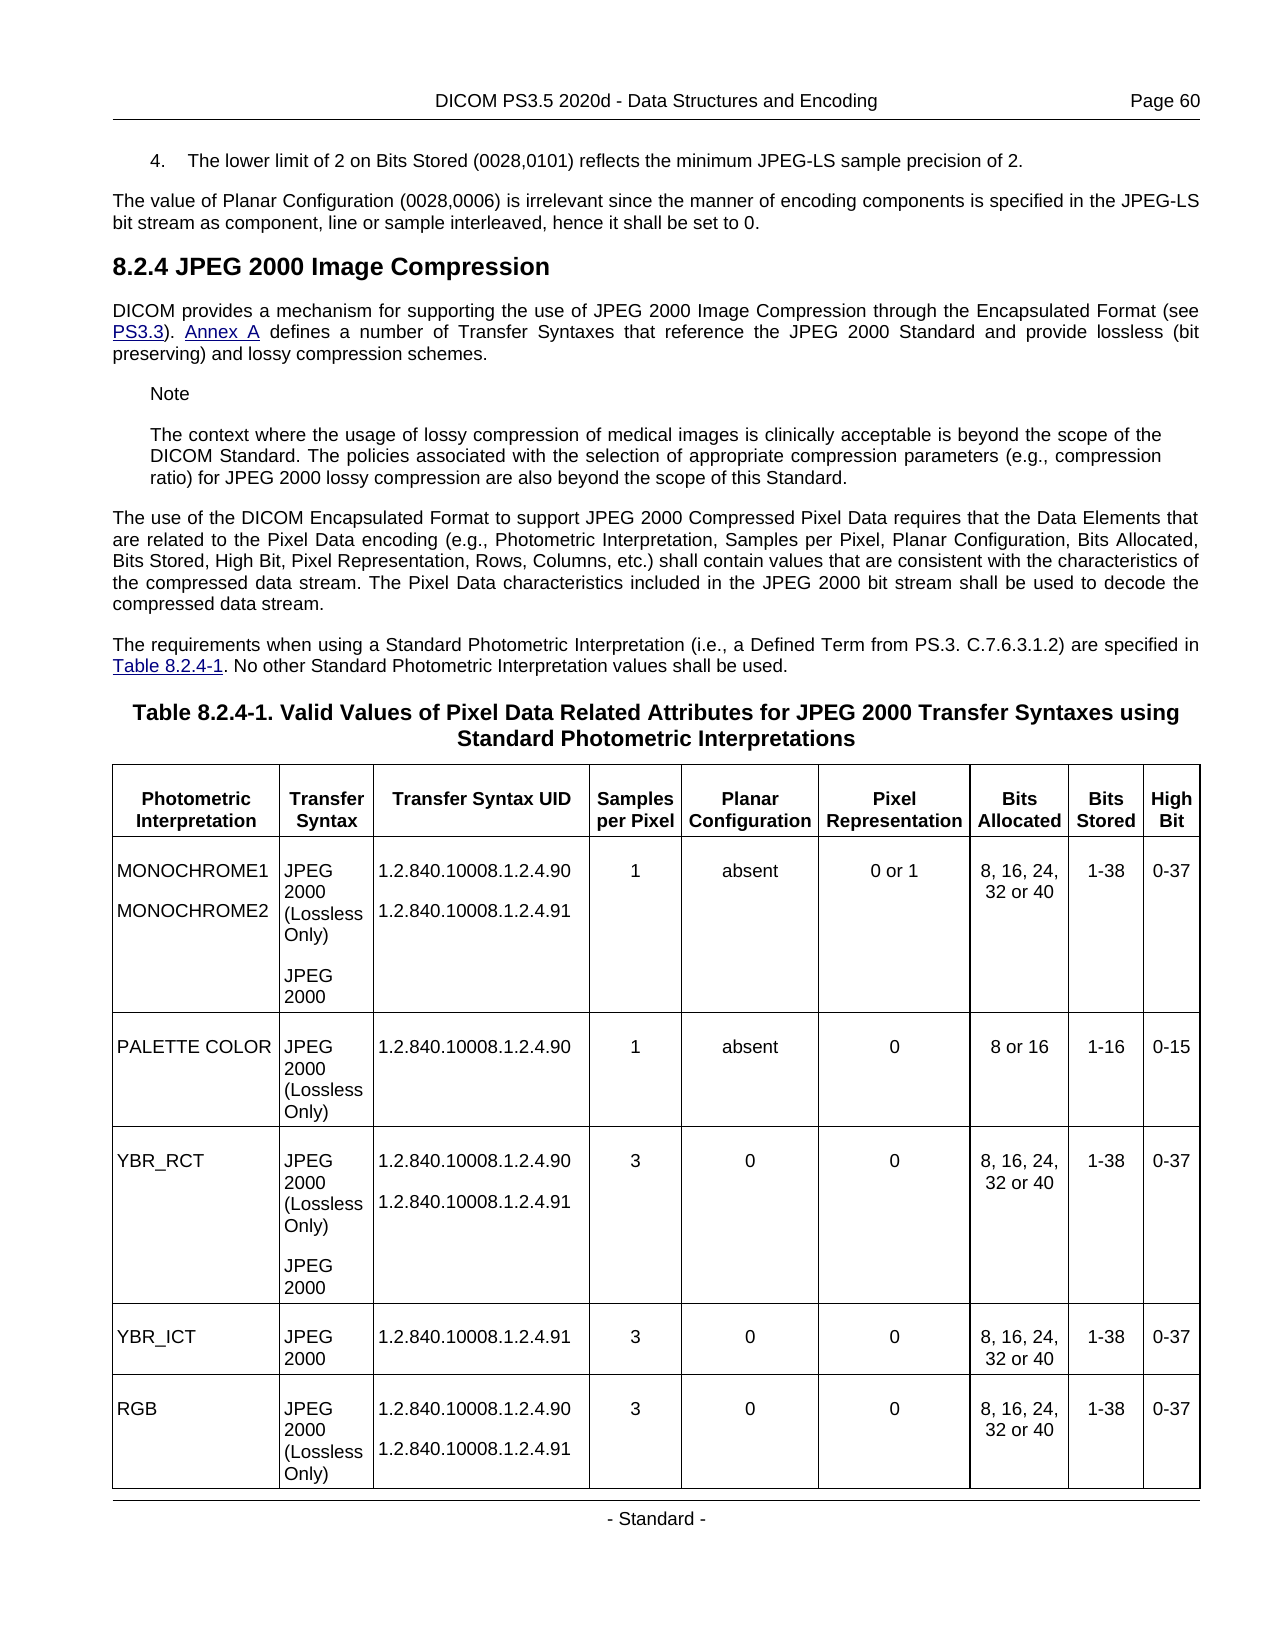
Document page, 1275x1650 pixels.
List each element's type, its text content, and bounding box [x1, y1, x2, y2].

table_cell 0 [819, 1375, 969, 1488]
table_cell JPEG 2000 [280, 1304, 373, 1374]
table_cell 1.2.840.10008.1.2.​4.​90 1.2.840.10008.1.2.​4.​91 [374, 1375, 589, 1488]
table_cell JPEG 2000 (Lossless Only) [280, 1013, 373, 1126]
text The context where the usage of lossy compression of medical images is clinically acceptable is beyond the scope of the DICOM Standard. The policies associated with the selection of appropriate compression parameters (e.g., compression ratio) for JPEG 2000 lossy compression are also beyond the scope of this Standard. [150, 423, 1162, 488]
table_cell 8, 16, 24, 32 or 40 [971, 837, 1068, 1012]
text Note [150, 383, 1162, 405]
table_cell 8, 16, 24, 32 or 40 [971, 1127, 1068, 1302]
table_cell 0 [682, 1375, 818, 1488]
table_cell RGB [113, 1375, 279, 1488]
table_cell 3 [590, 1375, 681, 1488]
table_cell JPEG 2000 (Lossless Only) [280, 1375, 373, 1488]
text DICOM provides a mechanism for supporting the use of JPEG 2000 Image Compression through the Encapsulated Format (see PS3.3). Annex A defines a number of Transfer Syntaxes that reference the JPEG 2000 Standard and provide lossless (bit preserving) and lossy compression schemes. [112, 300, 1200, 364]
table_cell 1-38 [1069, 1127, 1143, 1302]
table_cell 0-37 [1144, 1375, 1199, 1488]
table_cell 0 [682, 1127, 818, 1302]
table_cell 0 [819, 1013, 969, 1126]
text The value of Planar Configuration (0028,0006) is irrelevant since the manner of encoding components is specified in the JPEG-LS bit stream as component, line or sample interleaved, hence it shall be set to 0. [112, 190, 1200, 233]
table_cell absent [682, 837, 818, 1012]
text The requirements when using a Standard Photometric Interpretation (i.e., a Defined Term from PS.3. C.7.6.3.1.2) are specified in Table 8.2.4-1. No other Standard Photometric Interpretation values shall be used. [112, 633, 1200, 677]
table_cell MONOCHROME1 MONOCHROME2 [113, 837, 279, 1012]
table_cell 1 [590, 837, 681, 1012]
table_cell 0-37 [1144, 1304, 1199, 1374]
table_cell 0 [819, 1304, 969, 1374]
table_cell 0 [819, 1127, 969, 1302]
table_cell 1.2.840.10008.1.2.​4.​90 [374, 1013, 589, 1126]
table_cell 0 or 1 [819, 837, 969, 1012]
table_header Photometric Interpretation [113, 765, 279, 836]
table_cell 1.2.840.10008.1.2.​4.​90 1.2.840.10008.1.2.​4.​91 [374, 1127, 589, 1302]
table_cell 1-38 [1069, 1375, 1143, 1488]
text The use of the DICOM Encapsulated Format to support JPEG 2000 Compressed Pixel Data requires that the Data Elements that are related to the Pixel Data encoding (e.g., Photometric Interpretation, Samples per Pixel, Planar Configuration, Bits Allocated, Bits Stored, High Bit, Pixel Representation, Rows, Columns, etc.) shall contain values that are consistent with the characteristics of the compressed data stream. The Pixel Data characteristics included in the JPEG 2000 bit stream shall be used to decode the compressed data stream. [112, 507, 1200, 615]
table_cell 1.2.840.10008.1.2.​4.​90 1.2.840.10008.1.2.​4.​91 [374, 837, 589, 1012]
table_cell absent [682, 1013, 818, 1126]
table_cell 0-37 [1144, 837, 1199, 1012]
table_cell PALETTE COLOR [113, 1013, 279, 1126]
table_cell JPEG 2000 (Lossless Only) JPEG 2000 [280, 837, 373, 1012]
table_cell 3 [590, 1304, 681, 1374]
table_header Pixel Representation [819, 765, 969, 836]
table_cell YBR_RCT [113, 1127, 279, 1302]
table_cell 1-16 [1069, 1013, 1143, 1126]
table_cell 1-38 [1069, 837, 1143, 1012]
table_cell 8, 16, 24, 32 or 40 [971, 1375, 1068, 1488]
table_header High Bit [1144, 765, 1199, 836]
table_cell 0-37 [1144, 1127, 1199, 1302]
table_cell 1 [590, 1013, 681, 1126]
text Table 8.2.4-1. Valid Values of Pixel Data Related Attributes for JPEG 2000 Transfer Syntaxes using Standard Photometric Interpretations [112, 699, 1200, 751]
table_header Transfer Syntax [280, 765, 373, 836]
text 8.2.4 JPEG 2000 Image Compression [112, 252, 1200, 281]
text 4. The lower limit of 2 on Bits Stored (0028,0101) reflects the minimum JPEG-LS sample precision of 2. [150, 150, 1162, 172]
table_cell 8 or 16 [971, 1013, 1068, 1126]
table_header Transfer Syntax UID [374, 765, 589, 836]
table_cell YBR_ICT [113, 1304, 279, 1374]
table_cell 1-38 [1069, 1304, 1143, 1374]
table_cell 8, 16, 24, 32 or 40 [971, 1304, 1068, 1374]
table_header Samples per Pixel [590, 765, 681, 836]
table_cell 0 [682, 1304, 818, 1374]
table_cell 1.2.840.10008.1.2.4.91 [374, 1304, 589, 1374]
table_cell 3 [590, 1127, 681, 1302]
table_header Bits Allocated [971, 765, 1068, 836]
table_cell JPEG 2000 (Lossless Only) JPEG 2000 [280, 1127, 373, 1302]
table_header Bits Stored [1069, 765, 1143, 836]
table_header Planar Configuration [682, 765, 818, 836]
table_cell 0-15 [1144, 1013, 1199, 1126]
